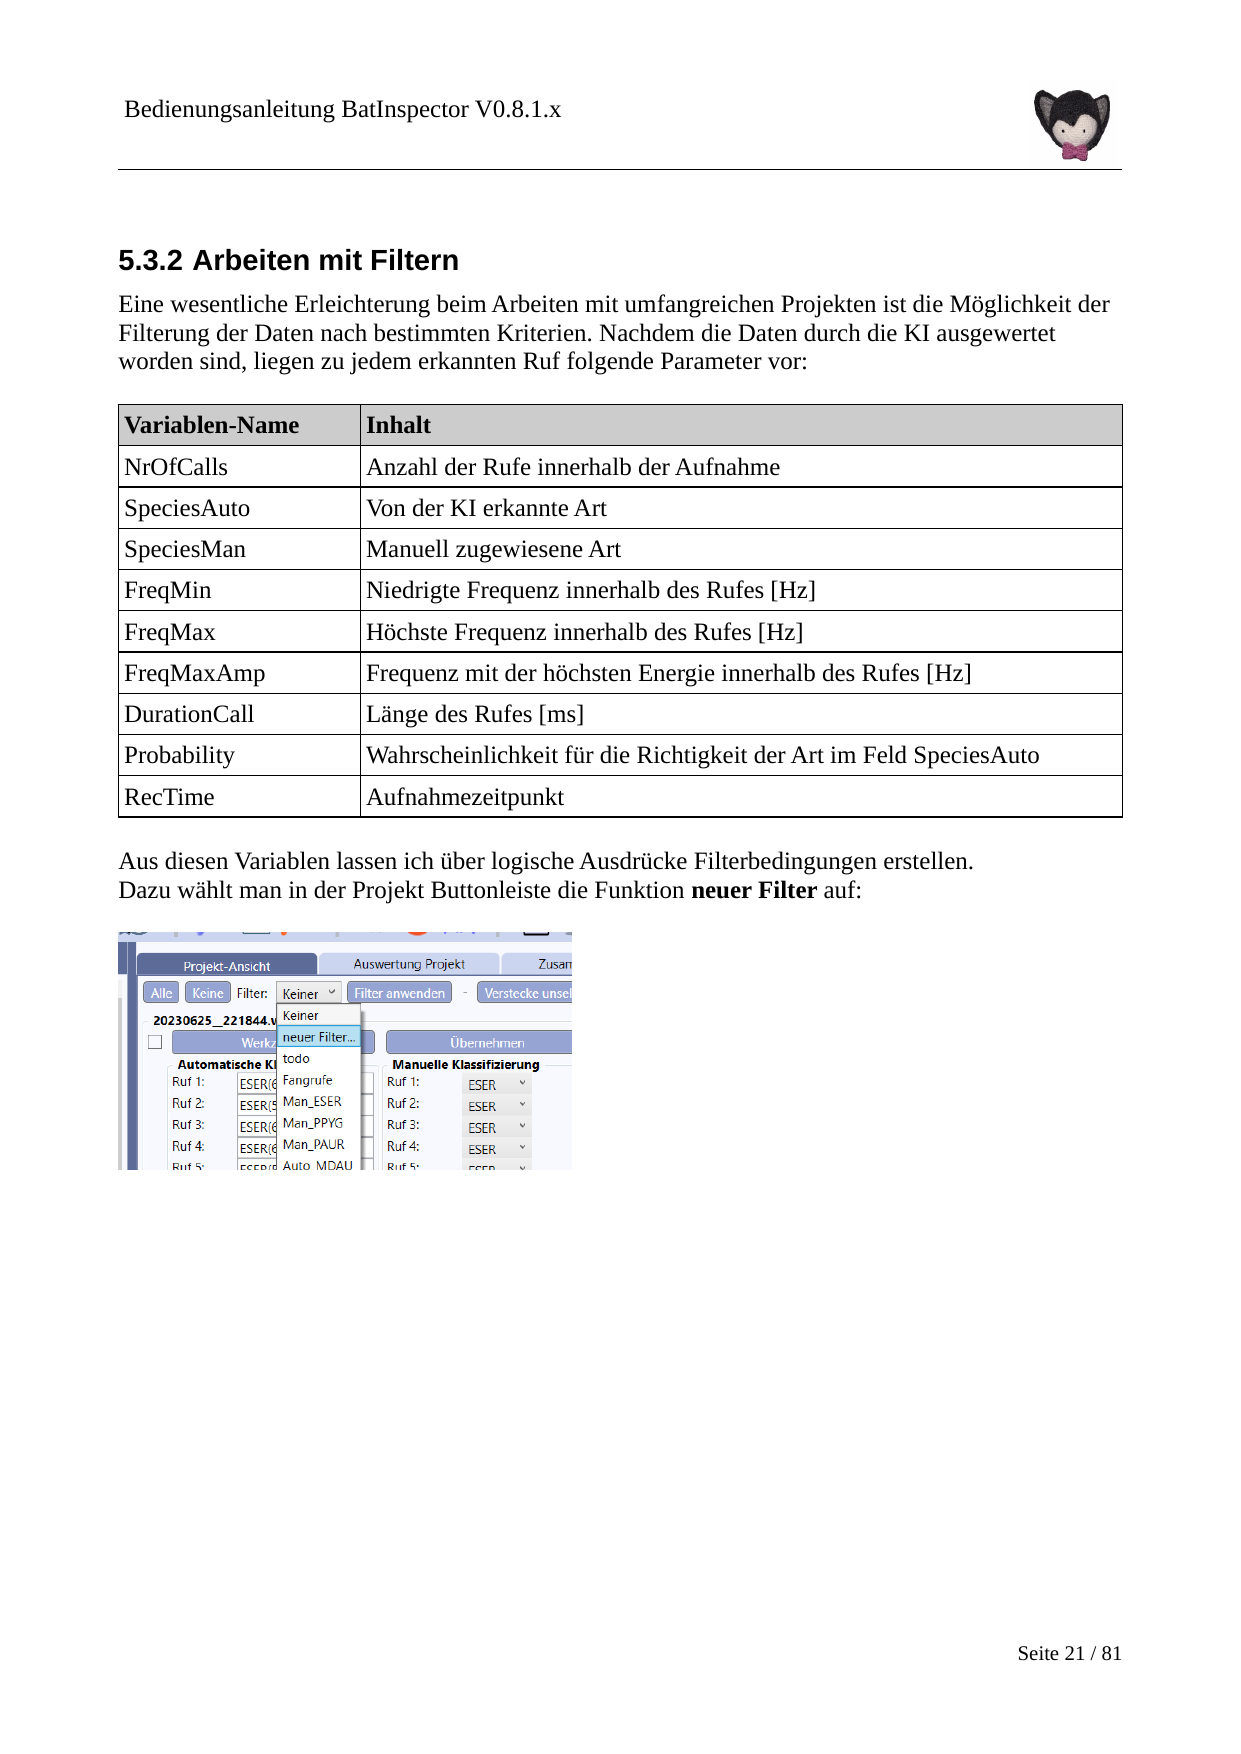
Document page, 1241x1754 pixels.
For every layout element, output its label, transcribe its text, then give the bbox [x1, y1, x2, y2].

table_header Variablen-Name [119, 405, 360, 445]
table_cell SpeciesAuto [119, 488, 360, 528]
picture [1030, 80, 1119, 169]
text Eine wesentliche Erleichterung beim Arbeiten mit umfangreichen Projekten ist die Möglichkeit der Filterung der Daten nach bestimmten Kriterien. Nachdem die Daten durch die KI ausgewertet worden sind, liegen zu jedem erkannten Ruf folgende Parameter vor: [118, 289, 1122, 375]
subtitle Arbeiten mit Filtern [118, 243, 1122, 276]
table_cell SpeciesMan [119, 529, 360, 569]
table_header Inhalt [361, 405, 1122, 445]
text Dazu wählt man in der Projekt Buttonleiste die Funktion neuer Filter auf: [118, 875, 1122, 904]
table_cell FreqMaxAmp [119, 653, 360, 693]
table_cell Niedrigte Frequenz innerhalb des Rufes [Hz] [361, 570, 1122, 610]
table_cell FreqMax [119, 611, 360, 651]
table_cell Höchste Frequenz innerhalb des Rufes [Hz] [361, 611, 1122, 651]
table_cell Von der KI erkannte Art [361, 488, 1122, 528]
text Aus diesen Variablen lassen ich über logische Ausdrücke Filterbedingungen erstellen. [118, 846, 1122, 875]
table_cell FreqMin [119, 570, 360, 610]
picture [118, 932, 572, 1170]
table_cell NrOfCalls [119, 446, 360, 486]
table_cell Probability [119, 735, 360, 775]
table_cell DurationCall [119, 694, 360, 734]
table_cell Manuell zugewiesene Art [361, 529, 1122, 569]
table_cell RecTime [119, 776, 360, 816]
table_cell Anzahl der Rufe innerhalb der Aufnahme [361, 446, 1122, 486]
table_cell Länge des Rufes [ms] [361, 694, 1122, 734]
table_cell Aufnahmezeitpunkt [361, 776, 1122, 816]
table_cell Frequenz mit der höchsten Energie innerhalb des Rufes [Hz] [361, 653, 1122, 693]
table_cell Wahrscheinlichkeit für die Richtigkeit der Art im Feld SpeciesAuto [361, 735, 1122, 775]
